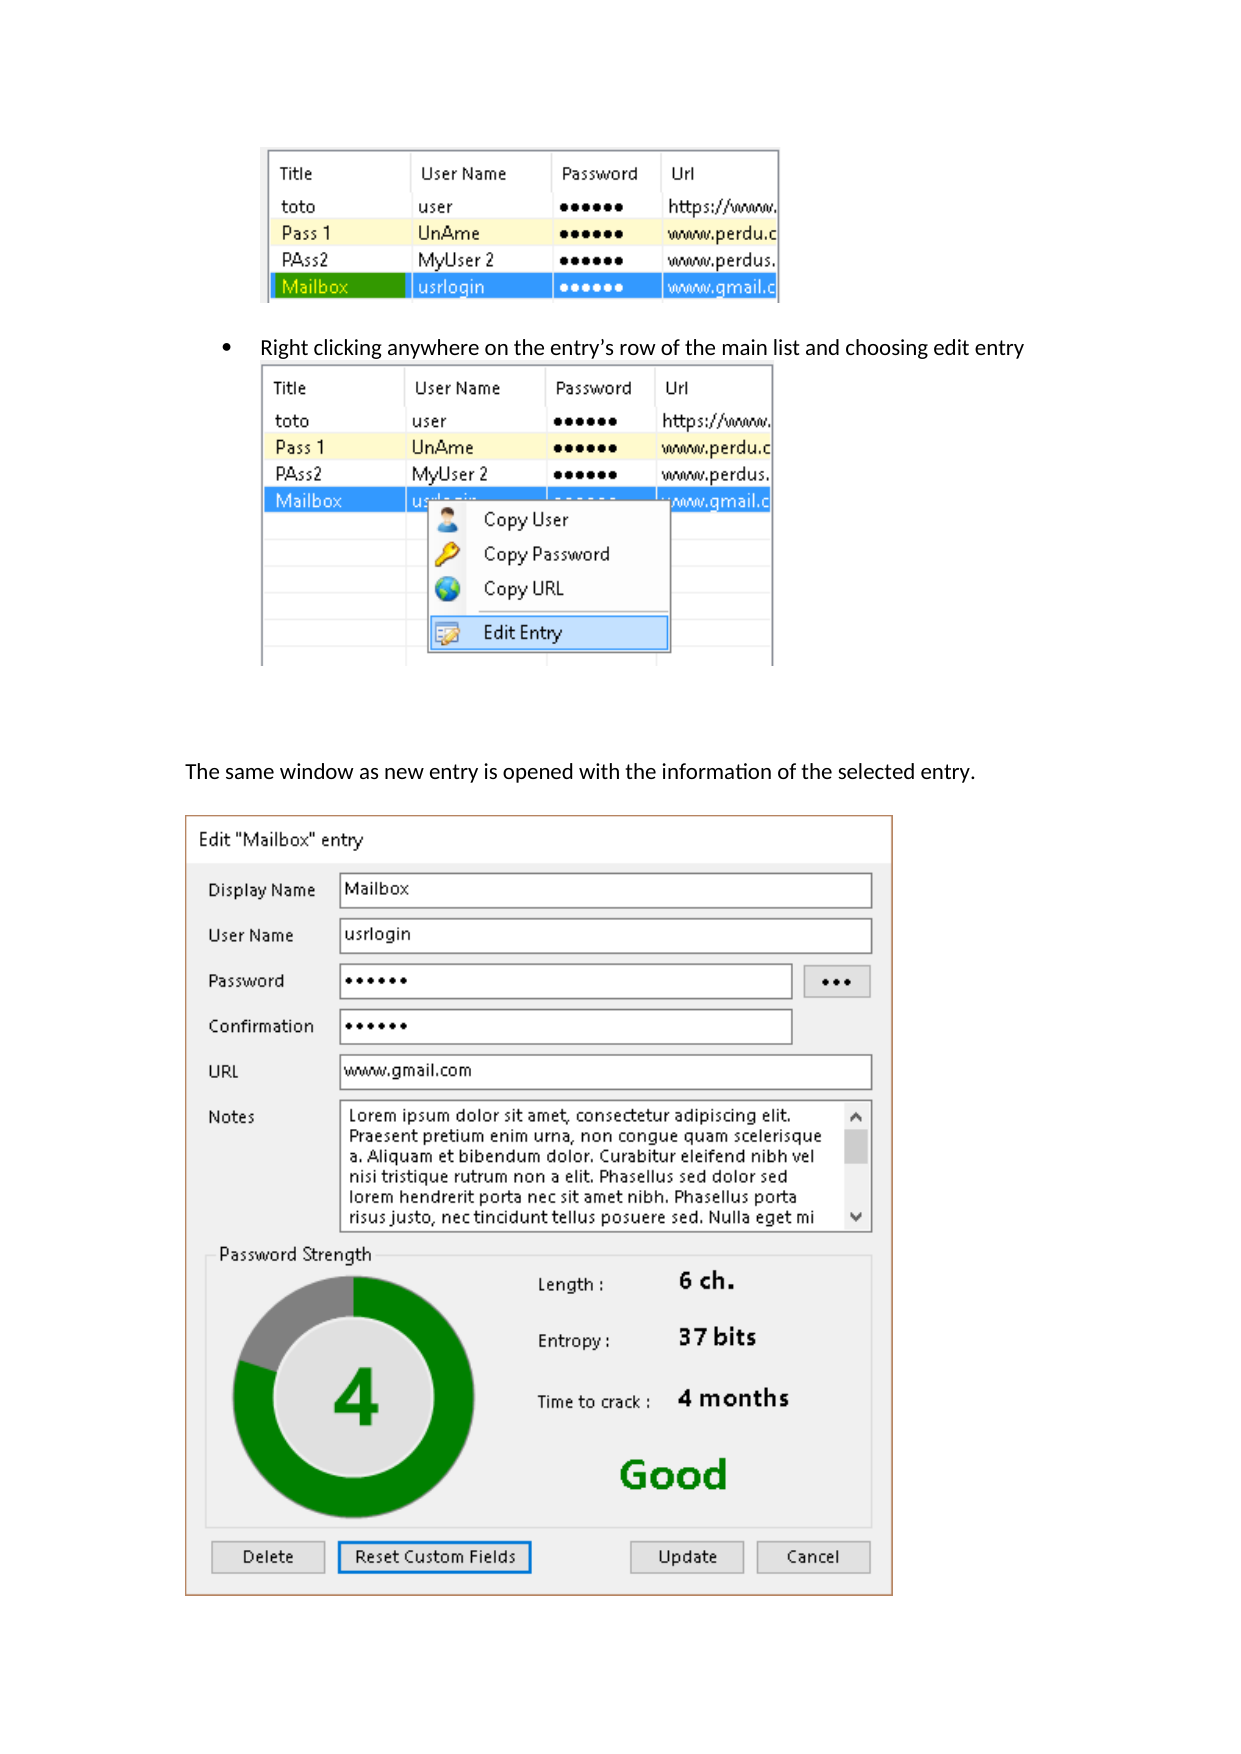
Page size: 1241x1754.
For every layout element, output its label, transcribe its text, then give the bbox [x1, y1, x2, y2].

list Right clicking anywhere on the entry’s row of the main list and choosing edit entry [223, 333, 1093, 361]
text The same window as new entry is opened with the information of the selected entry. [185, 757, 1093, 785]
